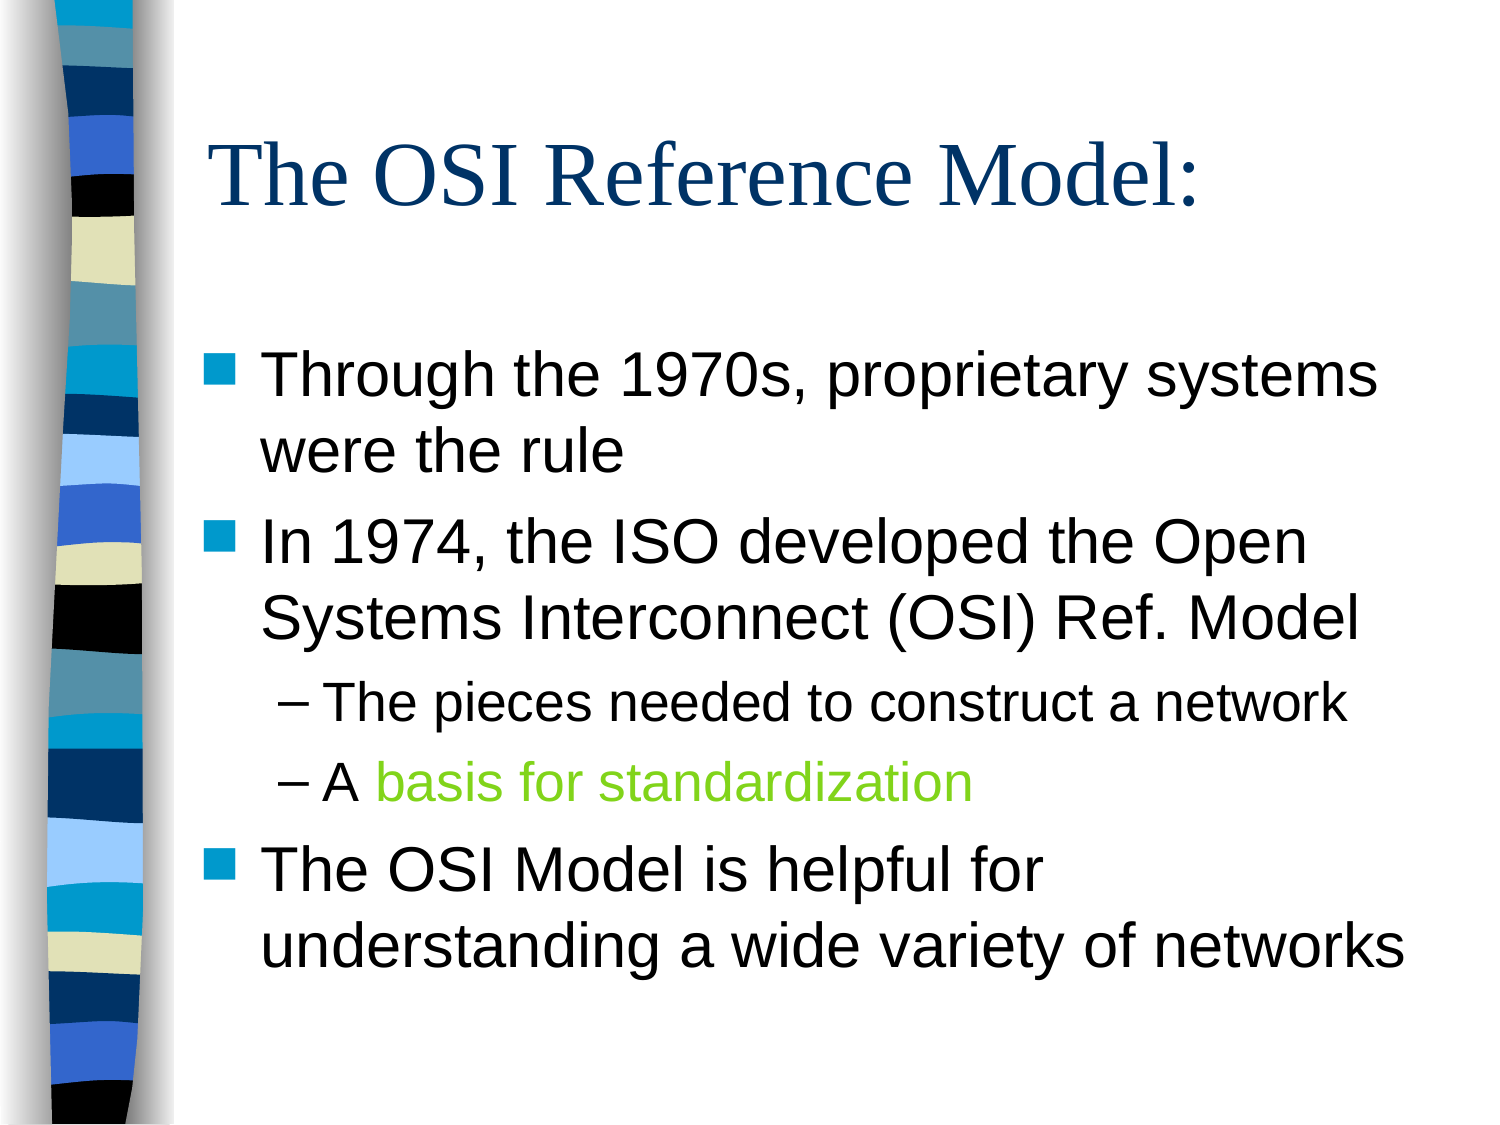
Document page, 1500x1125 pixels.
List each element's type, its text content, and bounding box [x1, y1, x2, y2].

list Through the 1970s, proprietary systems were the rule In 1974, the ISO developed the Open Systems Interconnect (OSI) Ref. Model The pieces needed to construct a network A basis for standardization The OSI Model is helpful for understanding a wide variety of networks [192, 324, 1468, 1000]
title The OSI Reference Model: [192, 74, 1468, 263]
